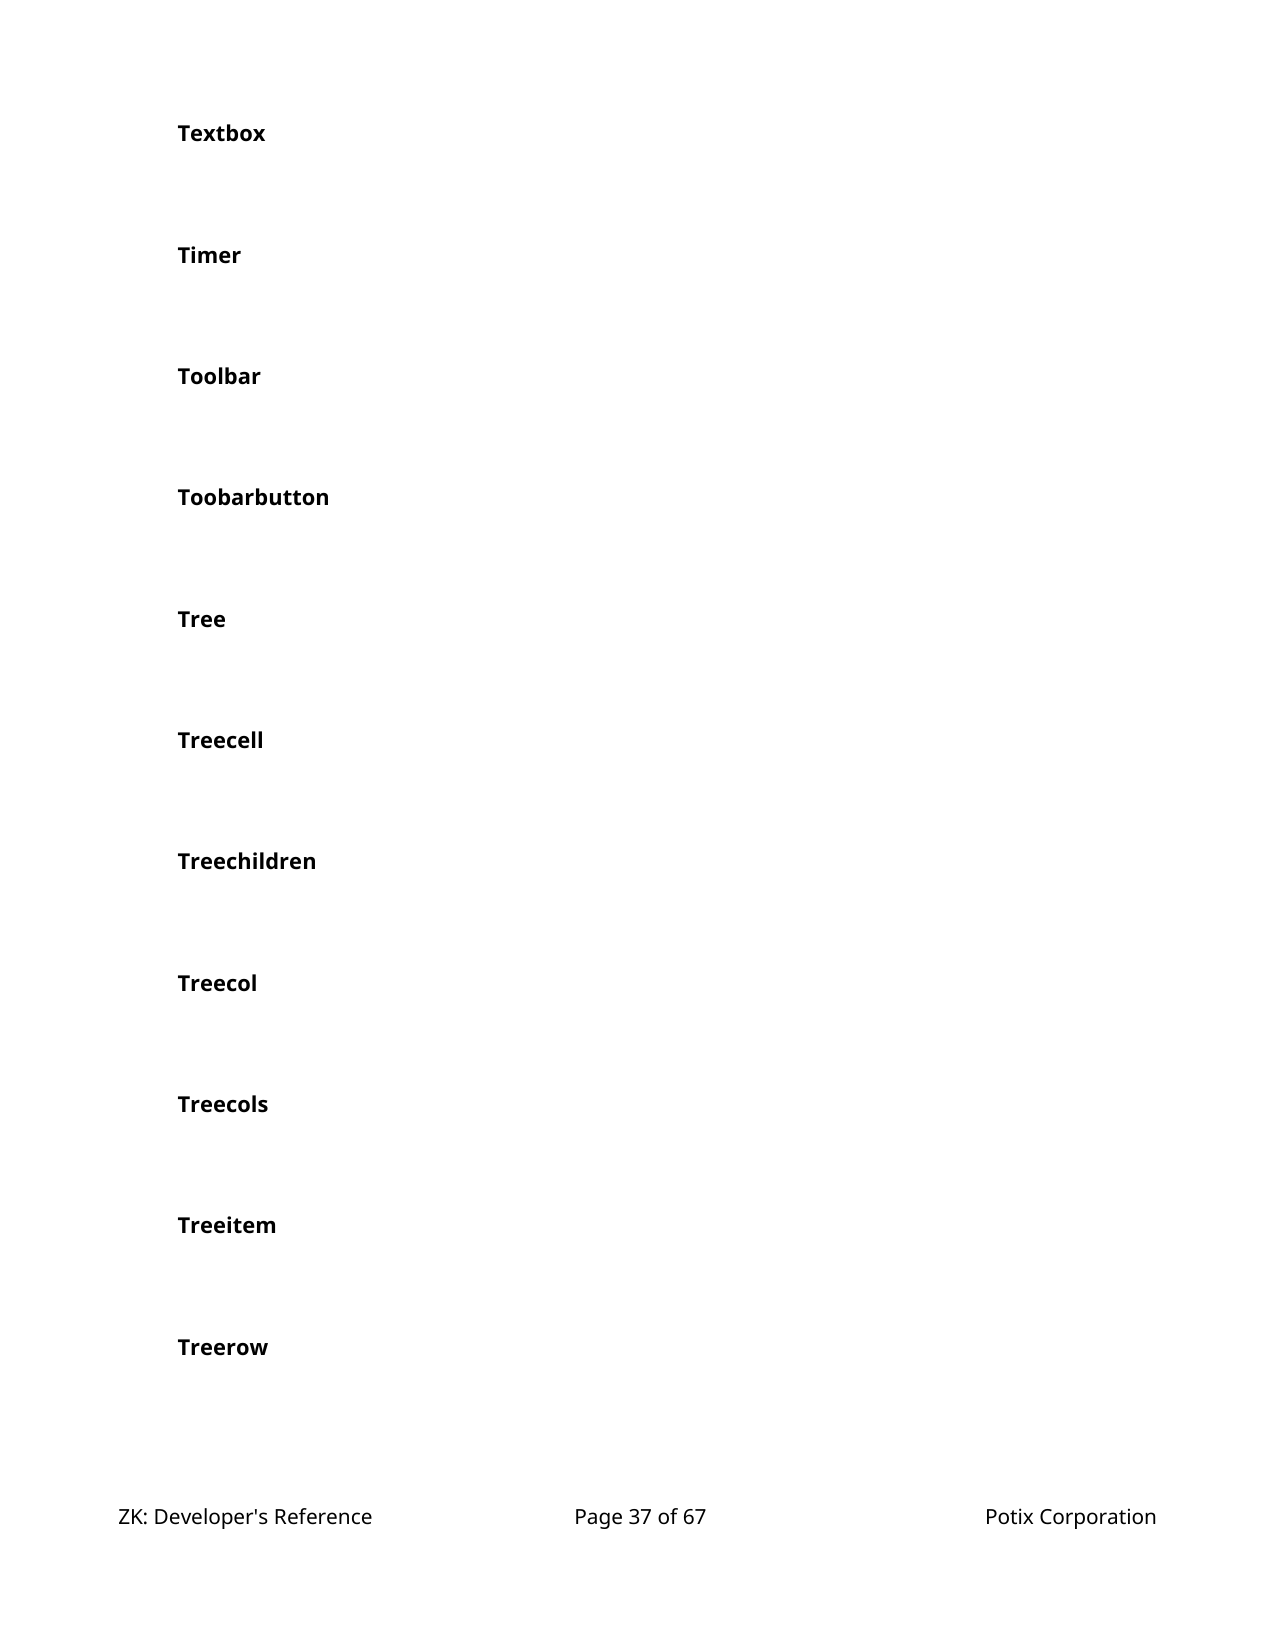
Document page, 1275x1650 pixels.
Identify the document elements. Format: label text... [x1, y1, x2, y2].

subtitle Treecols [177, 1089, 1157, 1119]
subtitle Treechildren [177, 846, 1157, 876]
subtitle Toolbar [177, 361, 1157, 391]
subtitle Tree [177, 603, 1157, 633]
subtitle Toobarbutton [177, 482, 1157, 512]
subtitle Treecell [177, 725, 1157, 755]
subtitle Treecol [177, 968, 1157, 998]
subtitle Timer [177, 239, 1157, 269]
subtitle Treerow [177, 1332, 1157, 1362]
subtitle Textbox [177, 118, 1157, 148]
subtitle Treeitem [177, 1210, 1157, 1240]
